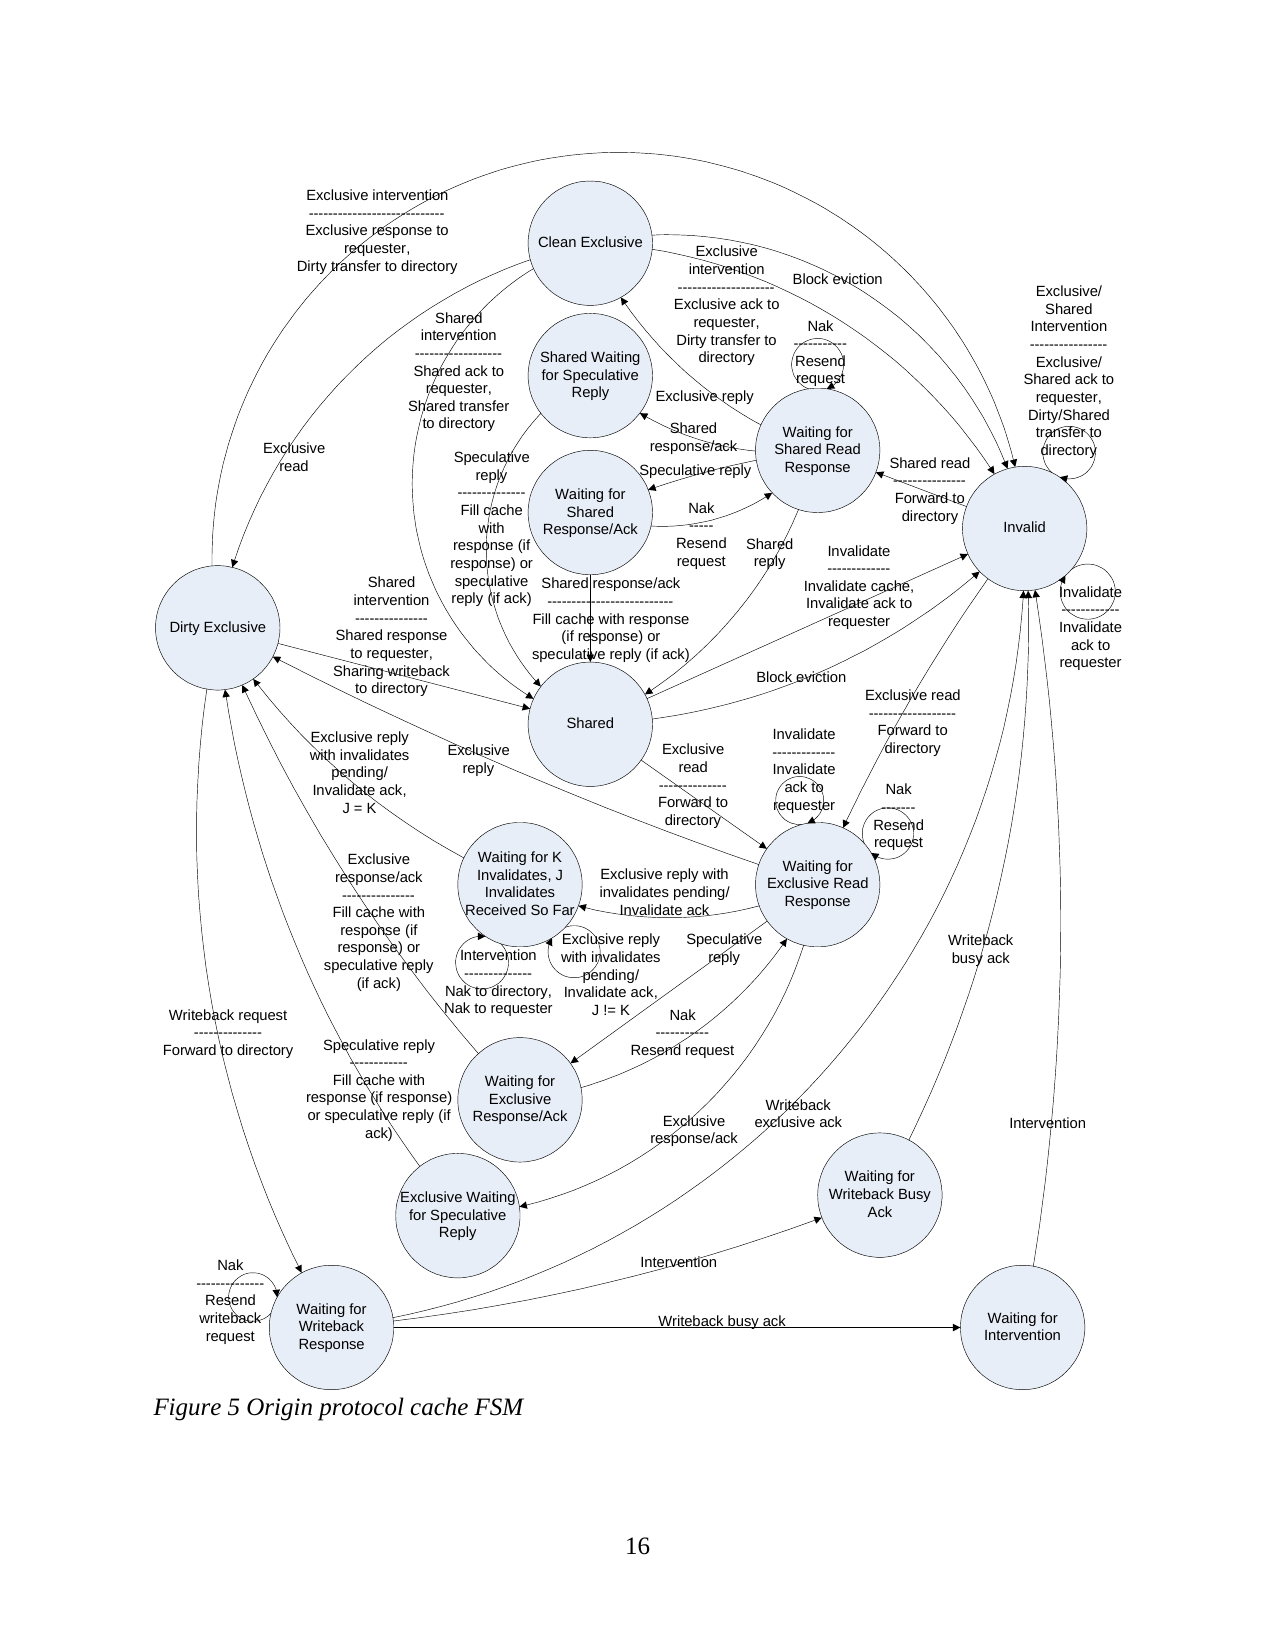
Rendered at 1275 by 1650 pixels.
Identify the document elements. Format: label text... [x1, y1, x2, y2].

text [153, 1421, 1128, 1502]
text Figure 5 Origin protocol cache FSM [153, 150, 1128, 1421]
